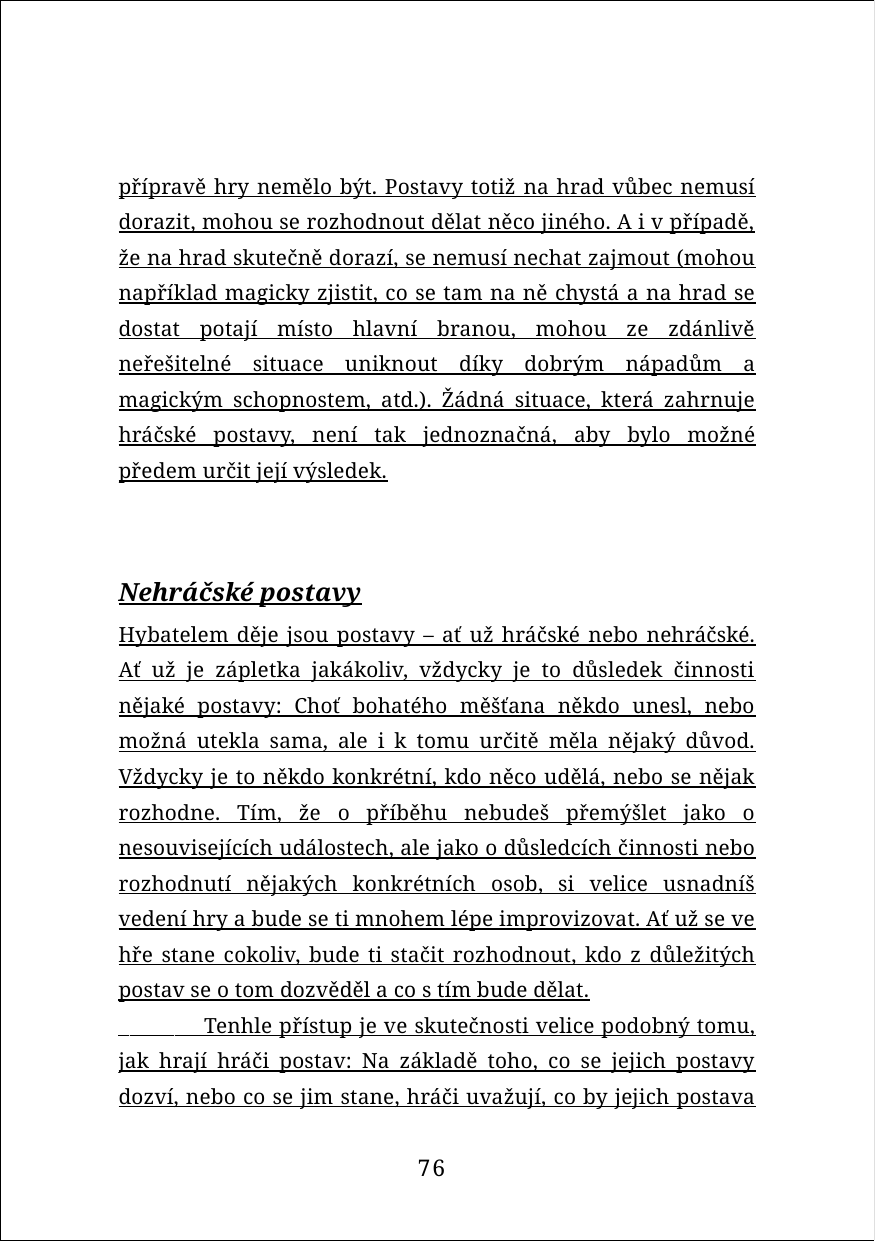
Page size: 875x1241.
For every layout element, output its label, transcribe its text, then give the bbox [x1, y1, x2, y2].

text vedení hry a bude se ti mnohem lépe improvizovat. Ať už se ve [118, 894, 756, 928]
text jak hrají hráči postav: Na základě toho, co se jejich postavy [118, 1036, 756, 1070]
text nějaké postavy: Choť bohatého měšťana někdo unesl, nebo [118, 681, 756, 715]
text rozhodne. Tím, že o příběhu nebudeš přemýšlet jako o [118, 787, 756, 822]
text přípravě hry nemělo být. Postavy totiž na hrad vůbec nemusí [118, 172, 756, 196]
text předem určit její výsledek. [118, 445, 756, 484]
text hře stane cokoliv, bude ti stačit rozhodnout, kdo z důležitých [118, 929, 756, 964]
text postav se o tom dozvěděl a co s tím bude dělat. Tenhle přístup je ve skutečnosti velice podobný tomu, [118, 965, 756, 1035]
text dostat potají místo hlavní branou, mohou ze zdánlivě [118, 303, 756, 338]
text hráčské postavy, není tak jednoznačná, aby bylo možné [118, 410, 756, 444]
text možná utekla sama, ale i k tomu určitě měla nějaký důvod. [118, 716, 756, 751]
text dorazit, mohou se rozhodnout dělat něco jiného. A i v případě, že na hrad skutečně dorazí, se nemusí nechat zajmout (mohou [118, 197, 756, 267]
text Vždycky je to někdo konkrétní, kdo něco udělá, nebo se nějak [118, 752, 756, 786]
text rozhodnutí nějakých konkrétních osob, si velice usnadníš [118, 858, 756, 893]
text dozví, nebo co se jim stane, hráči uvažují, co by jejich postava [118, 1072, 756, 1106]
subtitle Nehráčské postavy [118, 574, 756, 608]
text Hybatelem děje jsou postavy – ať už hráčské nebo nehráčské. [118, 620, 756, 644]
text nesouvisejících událostech, ale jako o důsledcích činnosti nebo [118, 823, 756, 857]
text například magicky zjistit, co se tam na ně chystá a na hrad se [118, 268, 756, 302]
text Ať už je zápletka jakákoliv, vždycky je to důsledek činnosti [118, 645, 756, 680]
text magickým schopnostem, atd.). Žádná situace, která zahrnuje [118, 374, 756, 409]
text neřešitelné situace uniknout díky dobrým nápadům a [118, 339, 756, 373]
